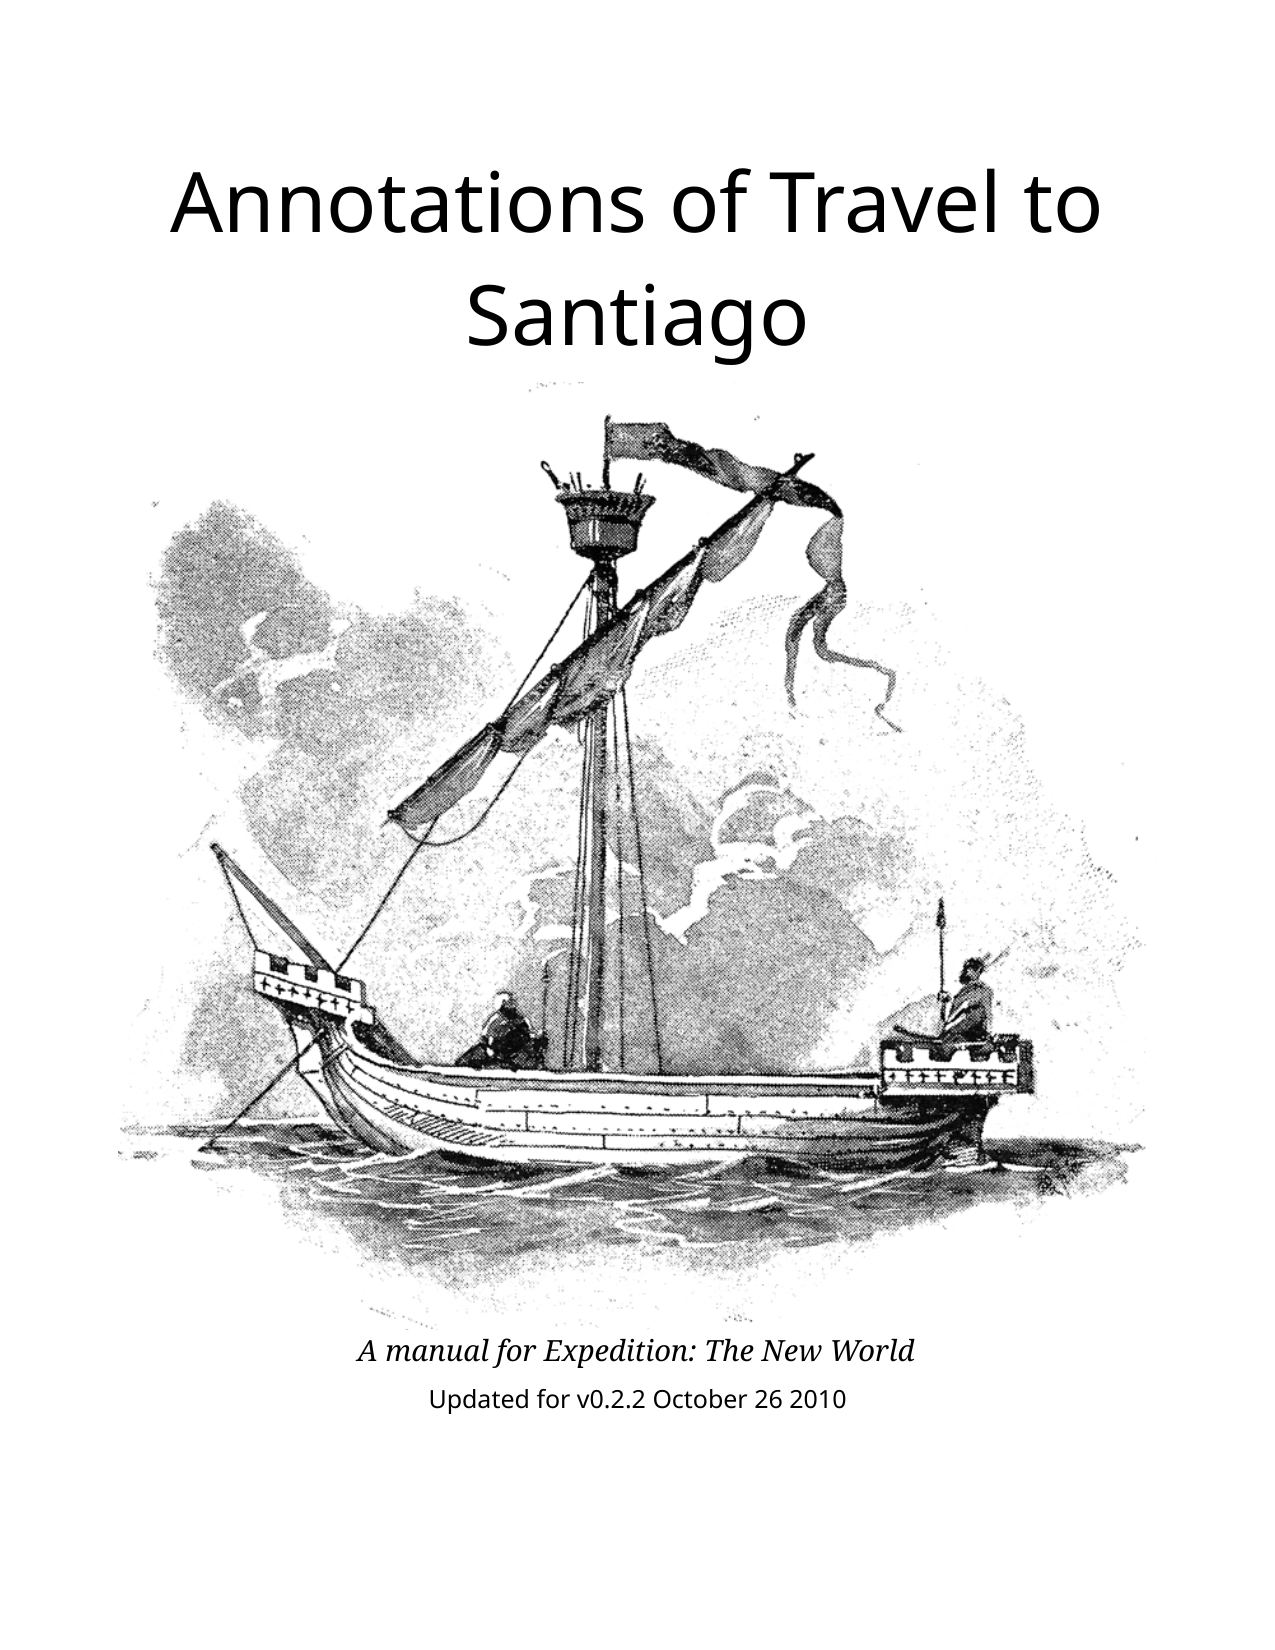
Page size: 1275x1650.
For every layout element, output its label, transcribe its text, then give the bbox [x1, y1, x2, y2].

title Annotations of Travel to Santiago [118, 143, 1157, 370]
subtitle A manual for Expedition: The New World [118, 1330, 1157, 1369]
text Updated for v0.2.2 October 26 2010 [118, 1382, 1157, 1416]
